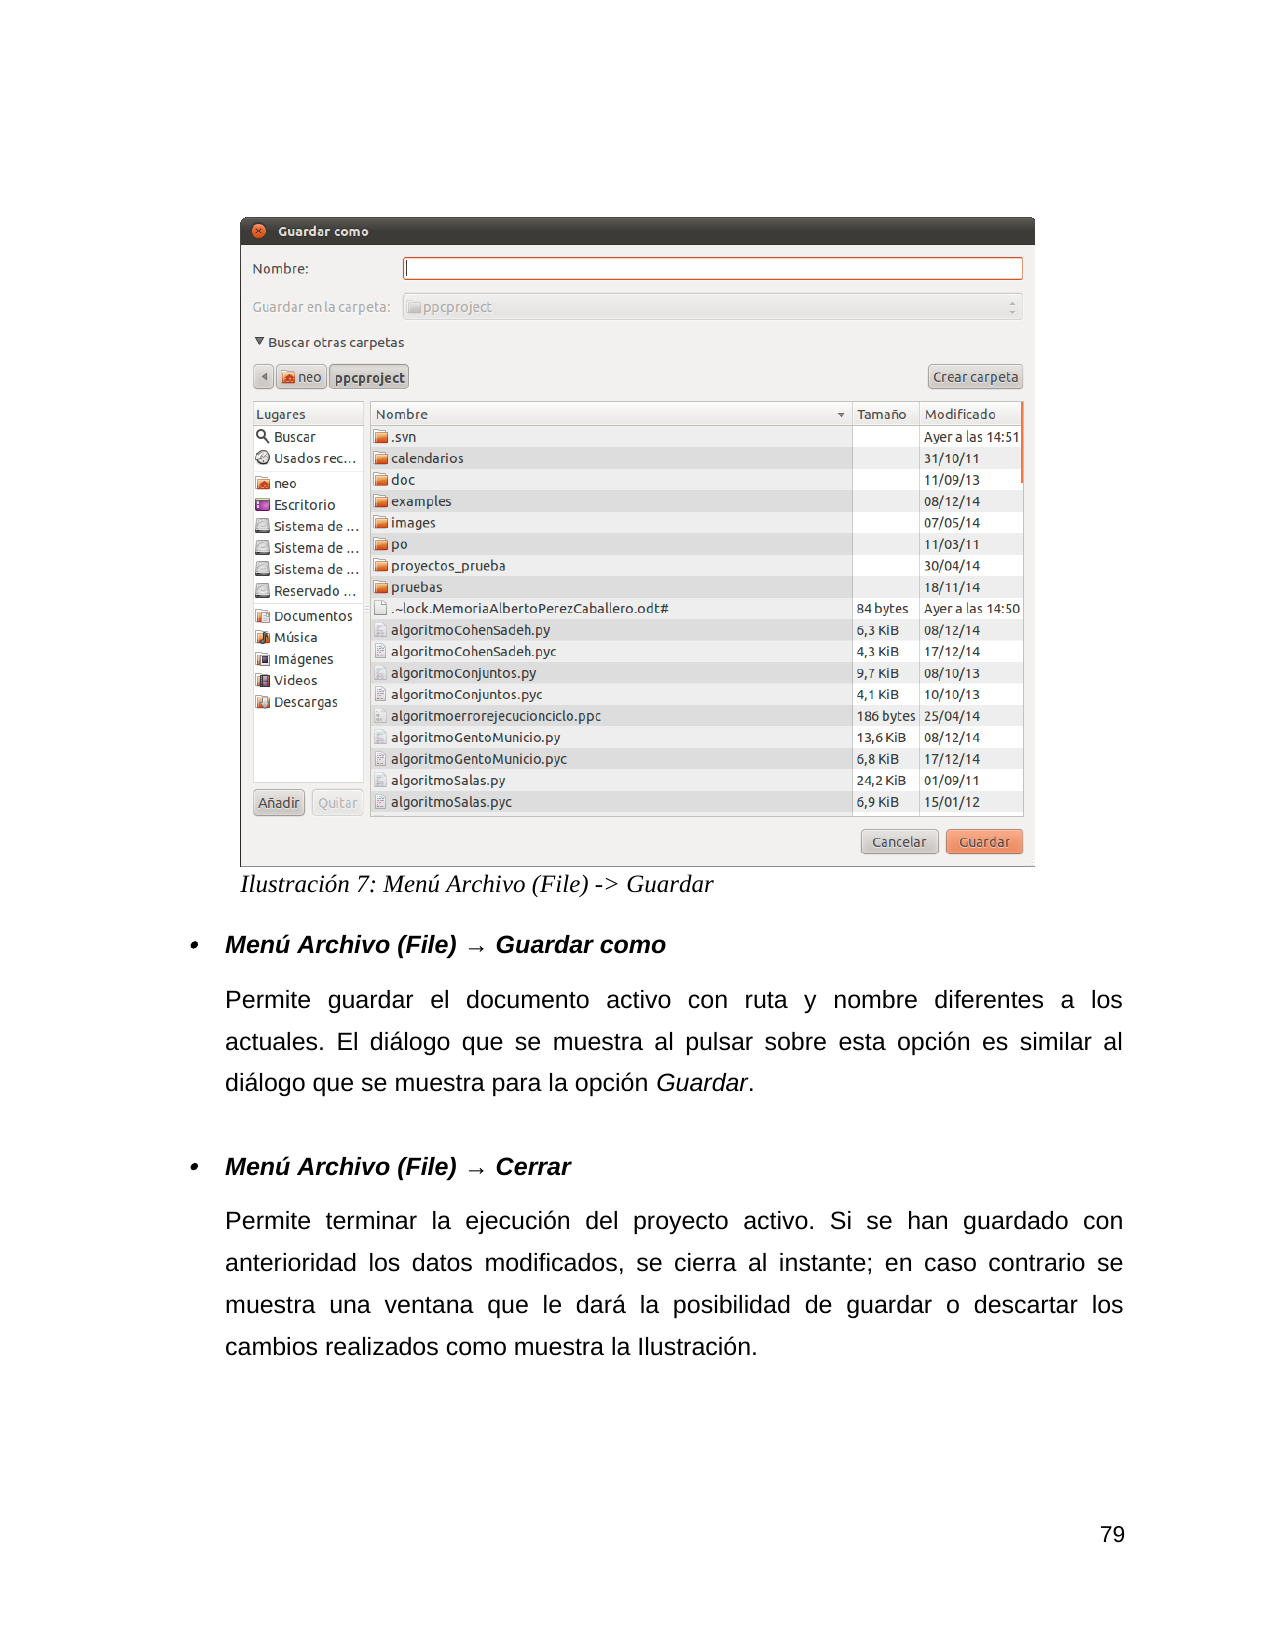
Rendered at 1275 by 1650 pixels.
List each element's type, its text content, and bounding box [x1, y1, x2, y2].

list Ilustración 7: Menú Archivo (File) -> Guardar [240, 867, 1035, 898]
list Permite terminar la ejecución del proyecto activo. Si se han guardado con anterioridad los datos modificados, se cierra al instante; en caso contrario se muestra una ventana que le dará la posibilidad de guardar o descartar los cambios realizados como muestra la Ilustración. [187, 1207, 1125, 1361]
list Menú Archivo (File) → Guardar como [187, 931, 1125, 959]
list [240, 205, 1035, 217]
list Menú Archivo (File) → Cerrar [187, 1153, 1125, 1181]
list Permite guardar el documento activo con ruta y nombre diferentes a los actuales. El diálogo que se muestra al pulsar sobre esta opción es similar al diálogo que se muestra para la opción Guardar. [187, 985, 1125, 1097]
picture [240, 217, 1035, 867]
